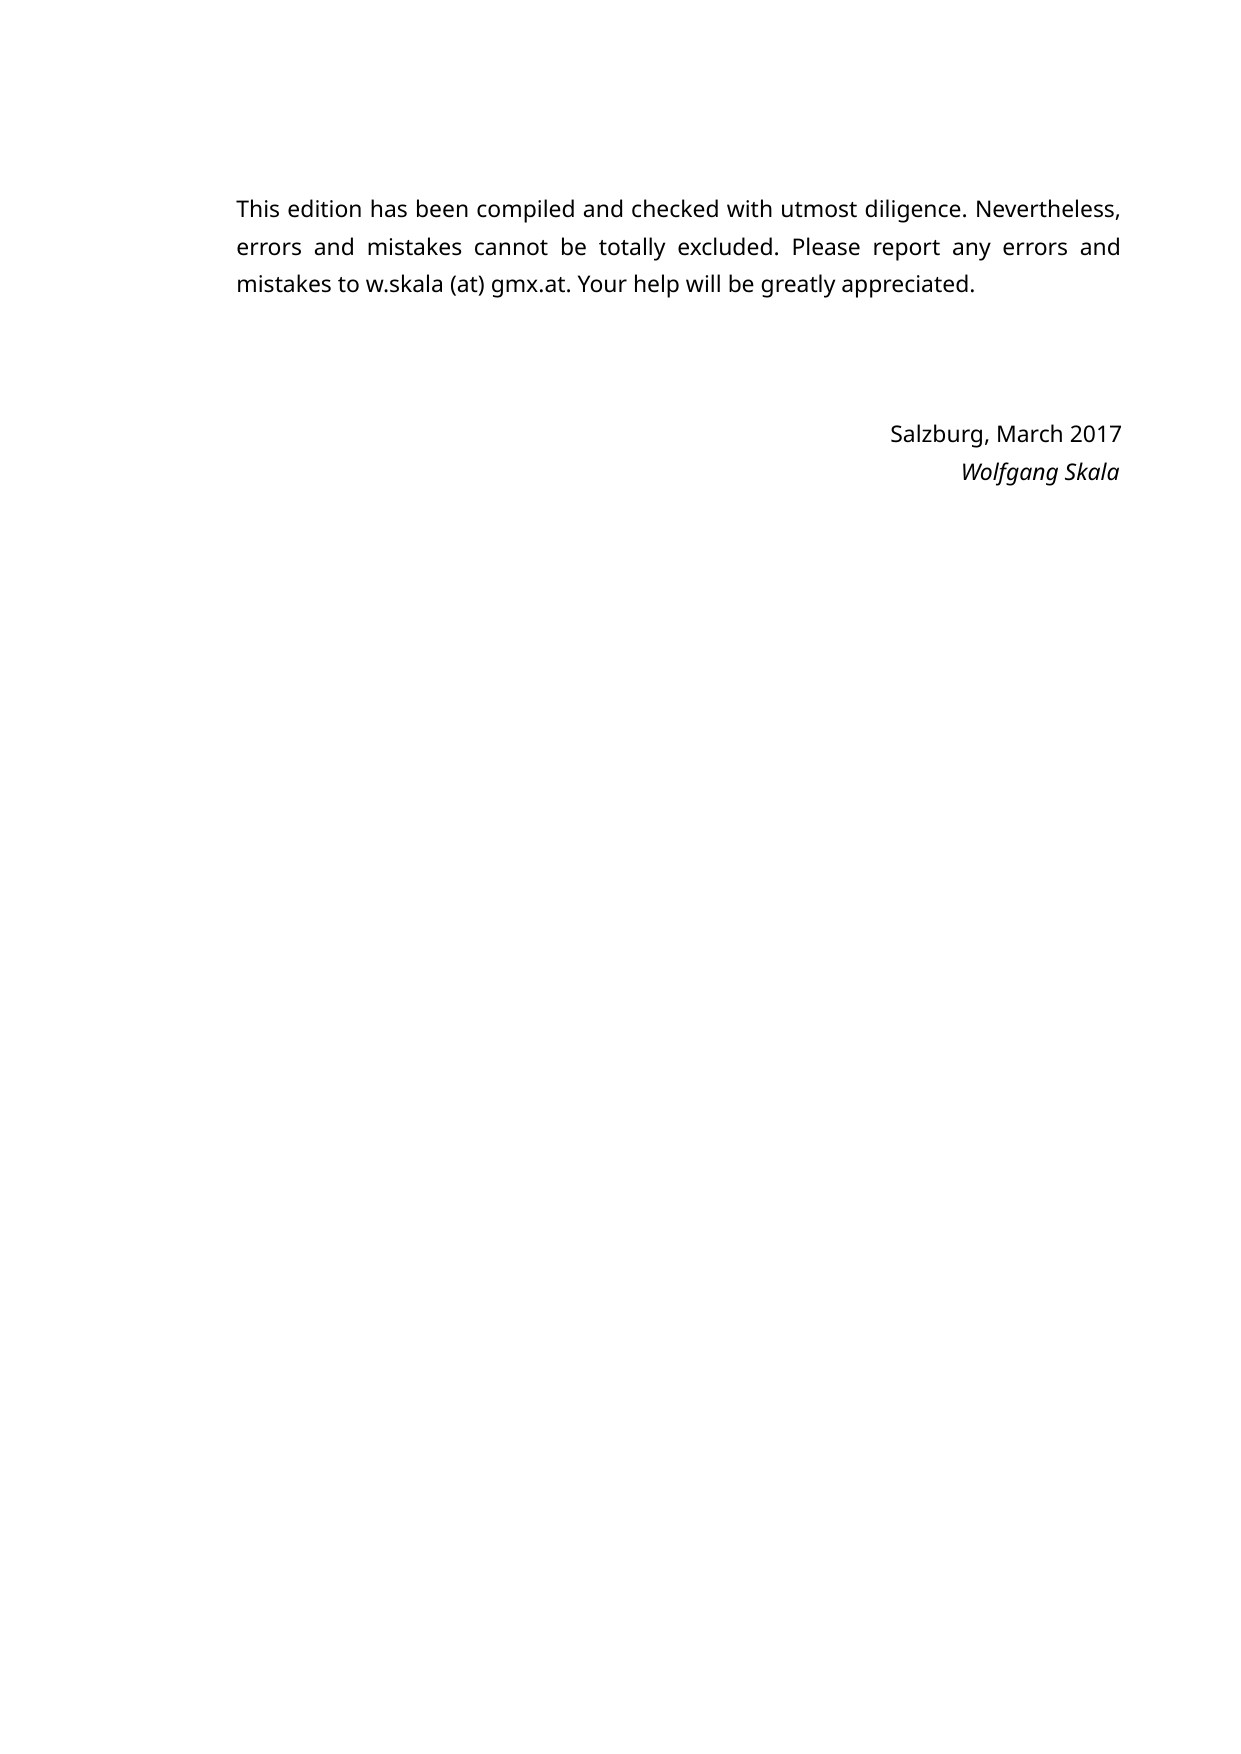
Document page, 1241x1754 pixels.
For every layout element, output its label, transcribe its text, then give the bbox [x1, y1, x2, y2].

text This edition has been compiled and checked with utmost diligence. Nevertheless, errors and mistakes cannot be totally excluded. Please report any errors and mistakes to w.skala (at) gmx.at. Your help will be greatly appreciated. [236, 193, 1122, 299]
text Salzburg, March 2017 Wolfgang Skala [236, 418, 1122, 487]
